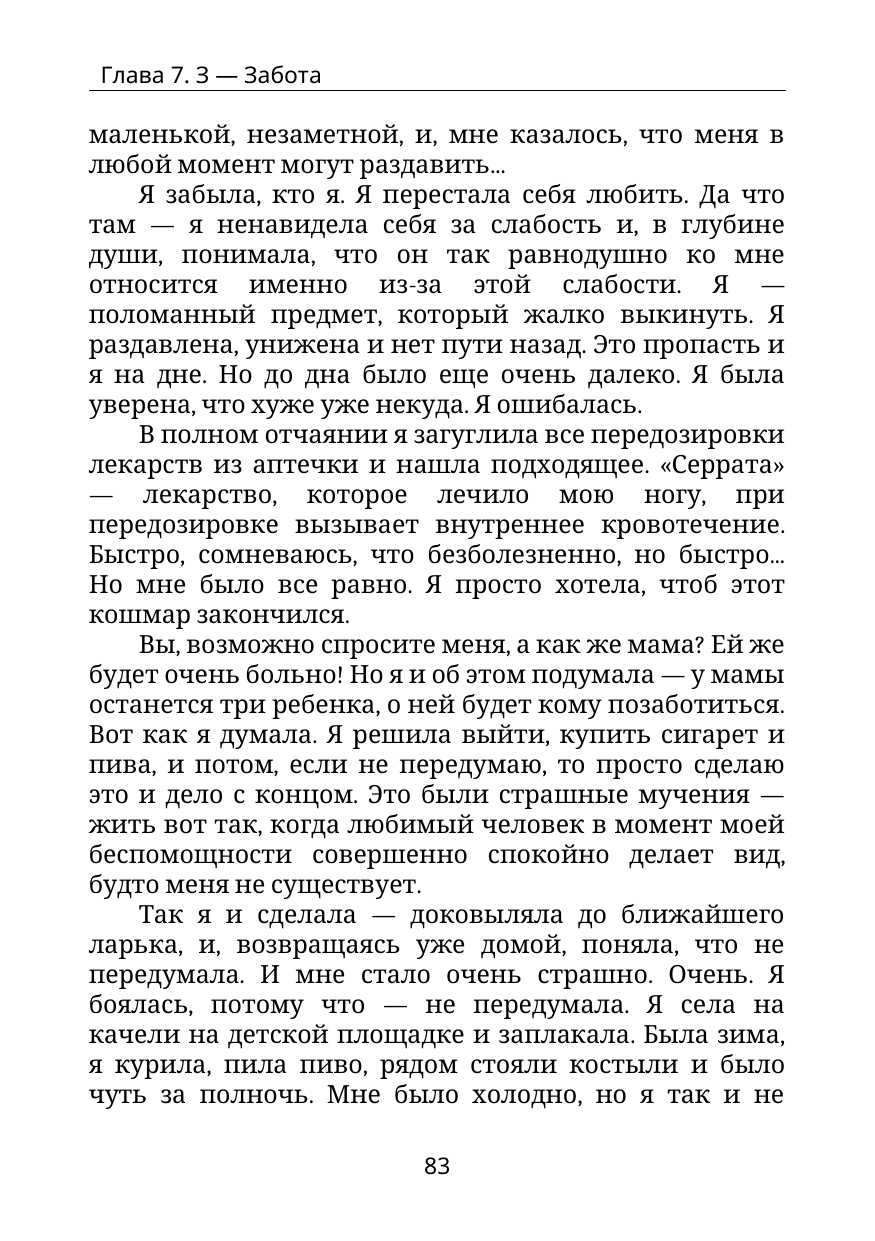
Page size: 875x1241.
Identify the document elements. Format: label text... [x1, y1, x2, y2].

text В полном отчаянии я загуглила все передозировки лекарств из аптечки и нашла подходящее. «Серрата» — лекарство, которое лечило мою ногу, при передозировке вызывает внутреннее кровотечение. Быстро, сомневаюсь, что безболезненно, но быстро... Но мне было все равно. Я просто хотела, чтоб этот кошмар закончился. [88, 420, 786, 630]
text Так я и сделала — доковыляла до ближайшего ларька, и, возвращаясь уже домой, поняла, что не передумала. И мне стало очень страшно. Очень. Я боялась, потому что — не передумала. Я села на качели на детской площадке и заплакала. Была зима, я курила, пила пиво, рядом стояли костыли и было чуть за полночь. Мне было холодно, но я так и не [88, 900, 786, 1110]
text Вы, возможно спросите меня, а как же мама? Ей же будет очень больно! Но я и об этом подумала — у мамы останется три ребенка, о ней будет кому позаботиться. Вот как я думала. Я решила выйти, купить сигарет и пива, и потом, если не передумаю, то просто сделаю это и дело с концом. Это были страшные мучения — жить вот так, когда любимый человек в момент моей беспомощности совершенно спокойно делает вид, будто меня не существует. [88, 630, 786, 900]
text Я забыла, кто я. Я перестала себя любить. Да что там — я ненавидела себя за слабость и, в глубине души, понимала, что он так равнодушно ко мне относится именно из-за этой слабости. Я — поломанный предмет, который жалко выкинуть. Я раздавлена, унижена и нет пути назад. Это пропасть и я на дне. Но до дна было еще очень далеко. Я была уверена, что хуже уже некуда. Я ошибалась. [88, 180, 786, 420]
text маленькой, незаметной, и, мне казалось, что меня в любой момент могут раздавить... [88, 120, 786, 180]
